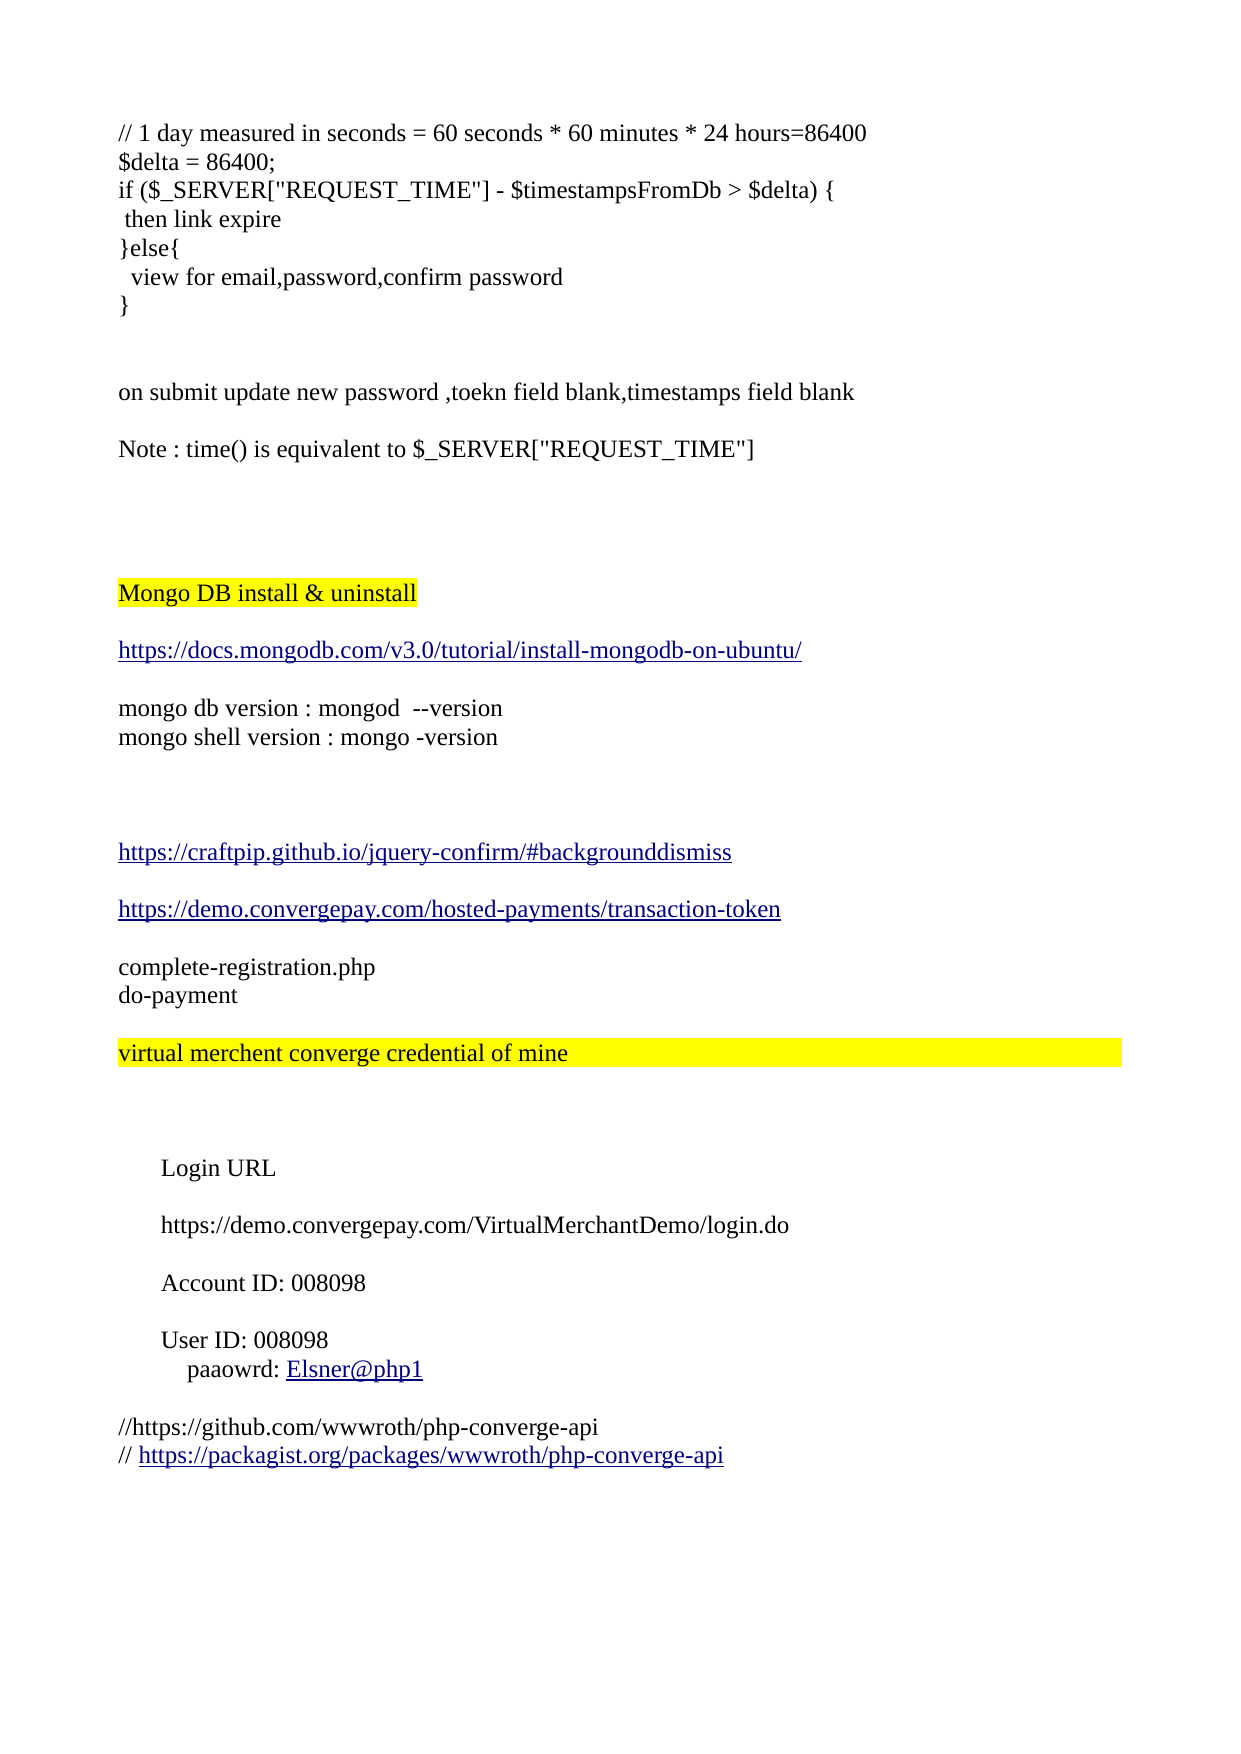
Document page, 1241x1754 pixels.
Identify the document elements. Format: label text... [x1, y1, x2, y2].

text mongo db version : mongod --version [118, 693, 1122, 722]
text $delta = 86400; [118, 147, 1122, 176]
text Login URL [118, 1153, 1122, 1182]
text do-payment [118, 981, 1122, 1009]
text view for email,password,confirm password [118, 262, 1122, 291]
text Mongo DB install & uninstall [118, 578, 1122, 607]
text https://demo.convergepay.com/VirtualMerchantDemo/login.do [118, 1211, 1122, 1239]
text virtual merchent converge credential of mine [118, 1038, 1122, 1067]
text }else{ [118, 233, 1122, 262]
text // https://packagist.org/packages/wwwroth/php-converge-api [118, 1441, 1122, 1469]
text https://docs.mongodb.com/v3.0/tutorial/install-mongodb-on-ubuntu/ [118, 636, 1122, 664]
text Account ID: 008098 [118, 1268, 1122, 1297]
text on submit update new password ,toekn field blank,timestamps field blank [118, 377, 1122, 406]
text if ($_SERVER["REQUEST_TIME"] - $timestampsFromDb > $delta) { [118, 176, 1122, 204]
text then link expire [118, 204, 1122, 233]
text https://craftpip.github.io/jquery-confirm/#backgrounddismiss [118, 837, 1122, 866]
text Note : time() is equivalent to $_SERVER["REQUEST_TIME"] [118, 434, 1122, 463]
text paaowrd: Elsner@php1 [118, 1354, 1122, 1383]
text https://demo.convergepay.com/hosted-payments/transaction-token [118, 894, 1122, 923]
text User ID: 008098 [118, 1326, 1122, 1354]
text complete-registration.php [118, 952, 1122, 981]
text //https://github.com/wwwroth/php-converge-api [118, 1412, 1122, 1441]
text } [118, 291, 1122, 319]
text // 1 day measured in seconds = 60 seconds * 60 minutes * 24 hours=86400 [118, 118, 1122, 147]
text mongo shell version : mongo -version [118, 722, 1122, 751]
